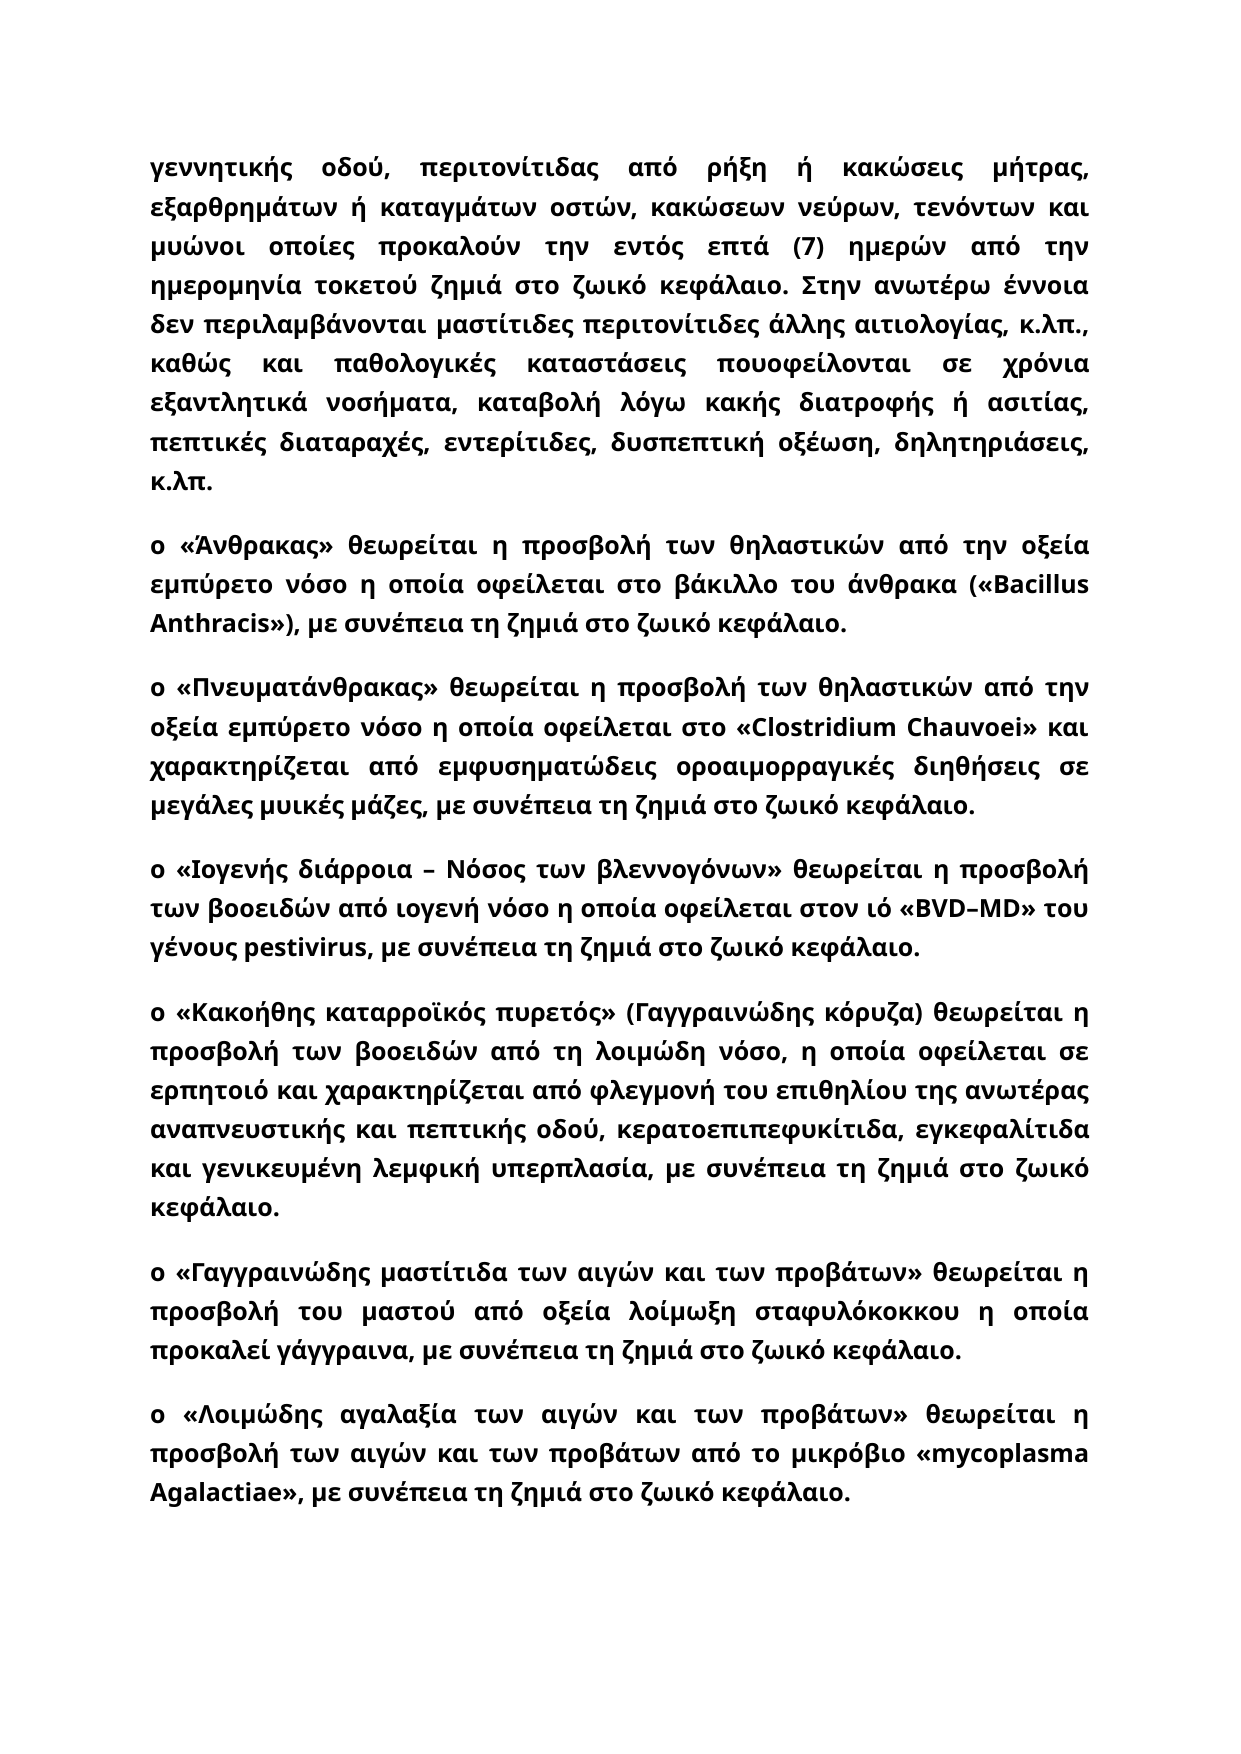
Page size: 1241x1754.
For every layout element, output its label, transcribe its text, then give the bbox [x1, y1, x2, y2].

text o «Άνθρακας» θεωρείται η προσβολή των θηλαστικών από την οξεία εμπύρετο νόσο η οποία οφείλεται στο βάκιλλο του άνθρακα («Bacillus Anthracis»), με συνέπεια τη ζημιά στο ζωικό κεφάλαιο. [150, 527, 1090, 640]
text γεννητικής οδού, περιτονίτιδας από ρήξη ή κακώσεις μήτρας, εξαρθρημάτων ή καταγμάτων οστών, κακώσεων νεύρων, τενόντων και μυώνοι οποίες προκαλούν την εντός επτά (7) ημερών από την ημερομηνία τοκετού ζημιά στο ζωικό κεφάλαιο. Στην ανωτέρω έννοια δεν περιλαμβάνονται μαστίτιδες περιτονίτιδες άλλης αιτιολογίας, κ.λπ., καθώς και παθολογικές καταστάσεις πουοφείλονται σε χρόνια εξαντλητικά νοσήματα, καταβολή λόγω κακής διατροφής ή ασιτίας, πεπτικές διαταραχές, εντερίτιδες, δυσπεπτική οξέωση, δηλητηριάσεις, κ.λπ. [150, 150, 1090, 497]
text o «Κακοήθης καταρροϊκός πυρετός» (Γαγγραινώδης κόρυζα) θεωρείται η προσβολή των βοοειδών από τη λοιμώδη νόσο, η οποία οφείλεται σε ερπητοιό και χαρακτηρίζεται από φλεγμονή του επιθηλίου της ανωτέρας αναπνευστικής και πεπτικής οδού, κερατοεπιπεφυκίτιδα, εγκεφαλίτιδα και γενικευμένη λεμφική υπερπλασία, με συνέπεια τη ζημιά στο ζωικό κεφάλαιο. [150, 994, 1090, 1224]
text o «Πνευματάνθρακας» θεωρείται η προσβολή των θηλαστικών από την οξεία εμπύρετο νόσο η οποία οφείλεται στο «Clostridium Chauvoei» και χαρακτηρίζεται από εμφυσηματώδεις οροαιμορραγικές διηθήσεις σε μεγάλες μυικές μάζες, με συνέπεια τη ζημιά στο ζωικό κεφάλαιο. [150, 670, 1090, 822]
text o «Λοιμώδης αγαλαξία των αιγών και των προβάτων» θεωρείται η προσβολή των αιγών και των προβάτων από το μικρόβιο «mycoplasma Agalactiae», με συνέπεια τη ζημιά στο ζωικό κεφάλαιο. [150, 1397, 1090, 1509]
text o «Γαγγραινώδης μαστίτιδα των αιγών και των προβάτων» θεωρείται η προσβολή του μαστού από οξεία λοίμωξη σταφυλόκοκκου η οποία προκαλεί γάγγραινα, με συνέπεια τη ζημιά στο ζωικό κεφάλαιο. [150, 1254, 1090, 1367]
text o «Ιογενής διάρροια – Νόσος των βλεννογόνων» θεωρείται η προσβολή των βοοειδών από ιογενή νόσο η οποία οφείλεται στον ιό «BVD–MD» του γένους pestivirus, με συνέπεια τη ζημιά στο ζωικό κεφάλαιο. [150, 852, 1090, 964]
